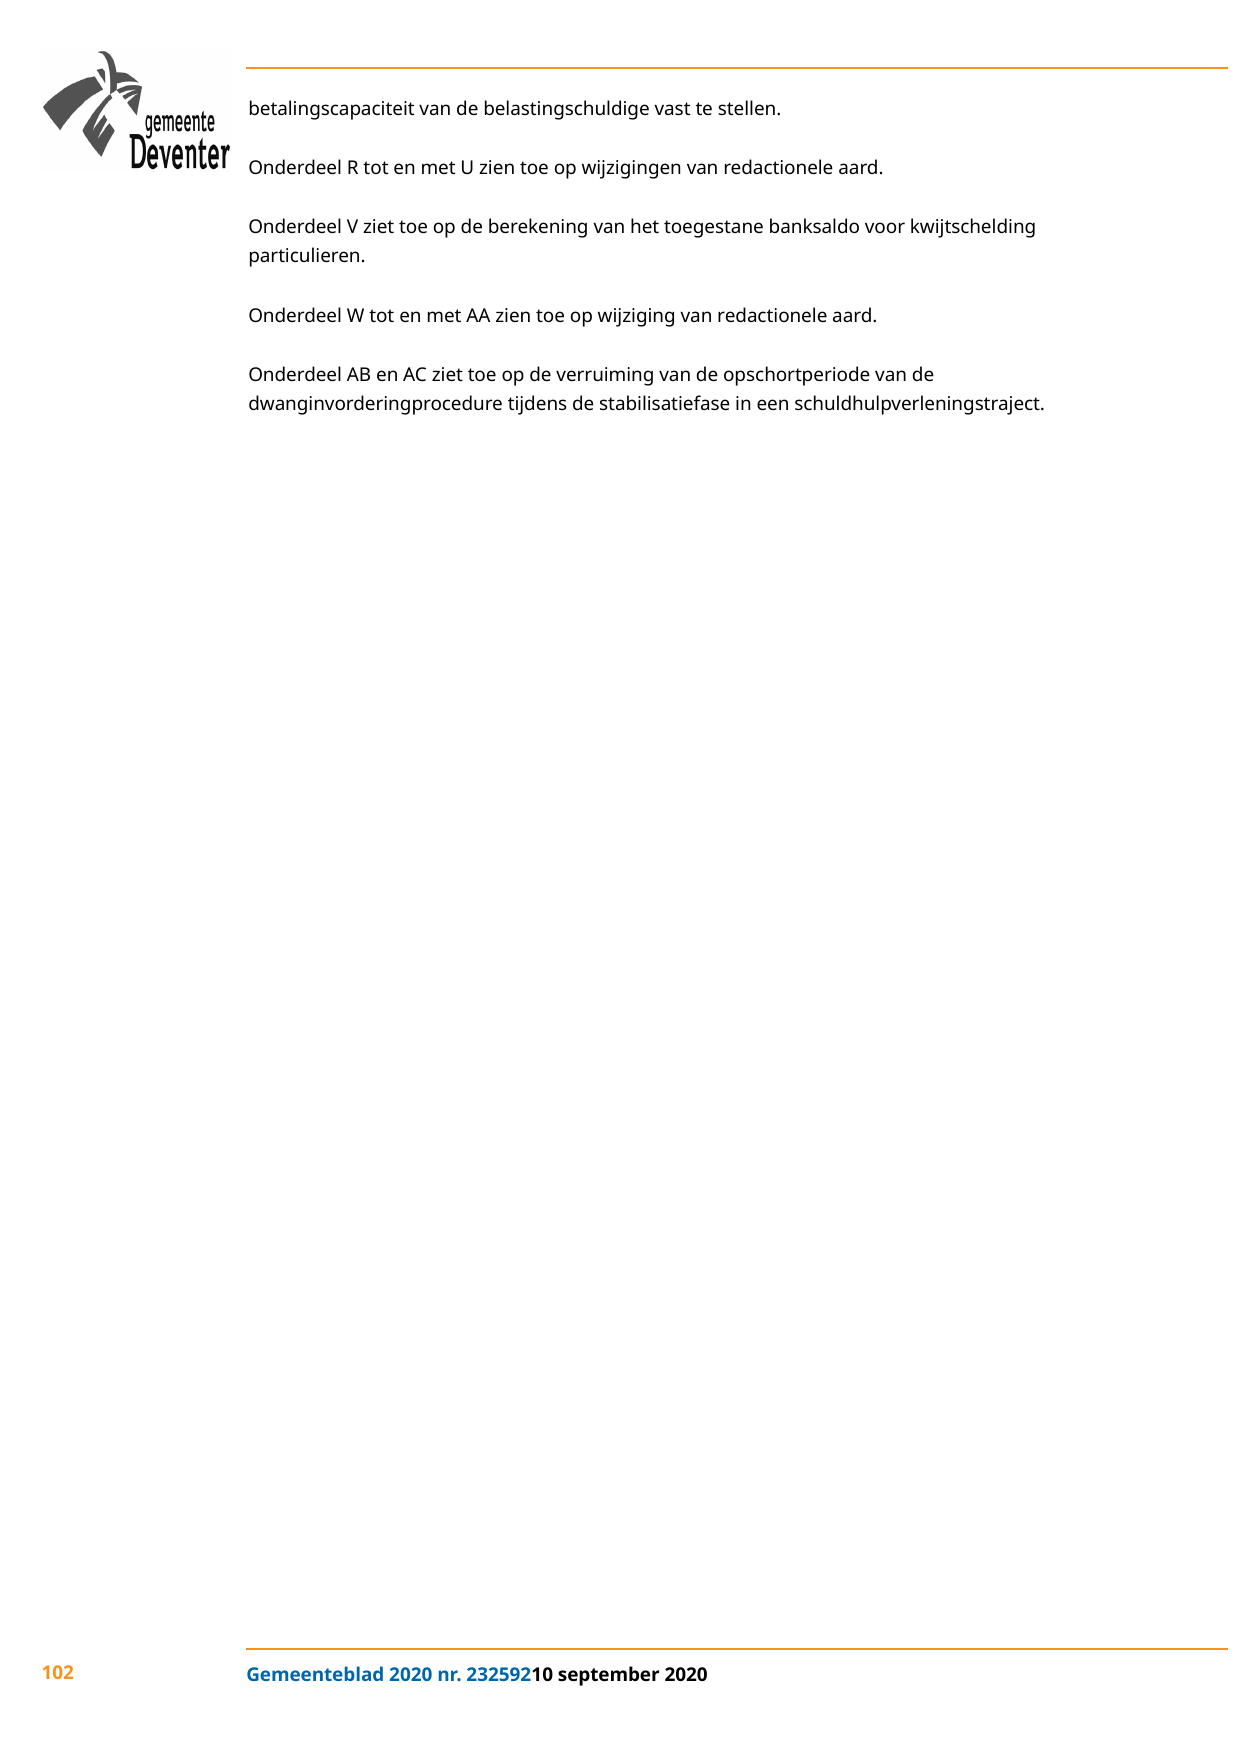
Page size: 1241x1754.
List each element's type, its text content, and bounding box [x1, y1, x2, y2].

picture [41, 47, 231, 172]
text Onderdeel AB en AC ziet toe op de verruiming van de opschortperiode van de dwanginvorderingprocedure tijdens de stabilisatiefase in een schuldhulpverleningstraject. [248, 361, 1152, 416]
text Onderdeel W tot en met AA zien toe op wijziging van redactionele aard. [248, 302, 1152, 328]
text betalingscapaciteit van de belastingschuldige vast te stellen. [248, 95, 1152, 121]
text Onderdeel V ziet toe op de berekening van het toegestane banksaldo voor kwijtschelding particulieren. [248, 213, 1152, 268]
text Onderdeel R tot en met U zien toe op wijzigingen van redactionele aard. [248, 154, 1152, 180]
